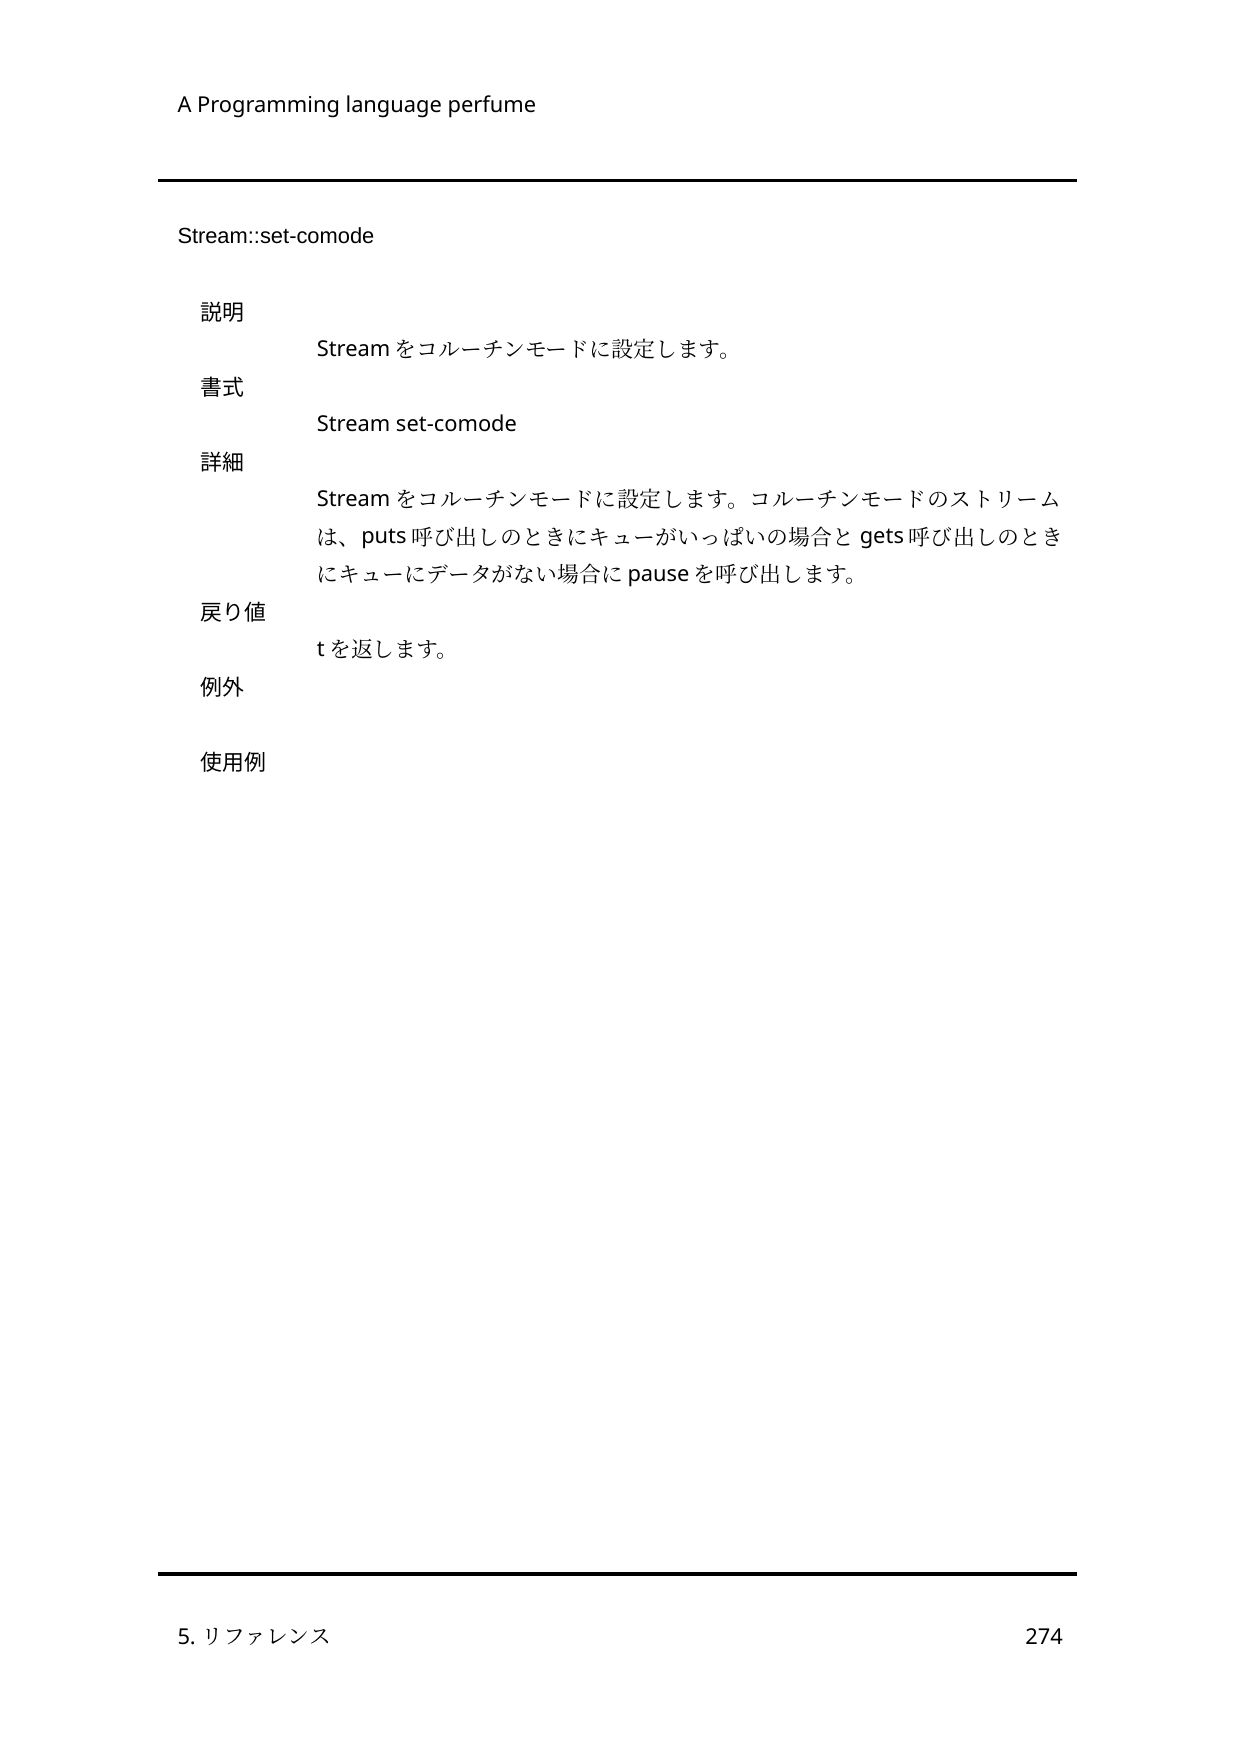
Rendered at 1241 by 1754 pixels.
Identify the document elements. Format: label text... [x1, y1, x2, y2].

table_cell 書式 [200, 367, 317, 442]
table_cell 使用例 [200, 742, 317, 817]
table_cell 詳細 [200, 442, 317, 592]
table_header Streamをコルーチンモードに設定します。 [317, 292, 1063, 367]
table_cell tを返します。 [317, 592, 1063, 667]
table_cell Stream set-comode [317, 367, 1063, 442]
table_cell [317, 667, 1063, 742]
table_header 説明 [200, 292, 317, 367]
table_cell 例外 [200, 667, 317, 742]
subtitle Stream::set-comode [177, 217, 1063, 254]
table_cell Streamをコルーチンモードに設定します。コルーチンモードのストリームは、puts呼び出しのときにキューがいっぱいの場合とgets呼び出しのときにキューにデータがない場合にpauseを呼び出します。 [317, 442, 1063, 592]
table_cell 戻り値 [200, 592, 317, 667]
table_cell [317, 742, 1063, 817]
